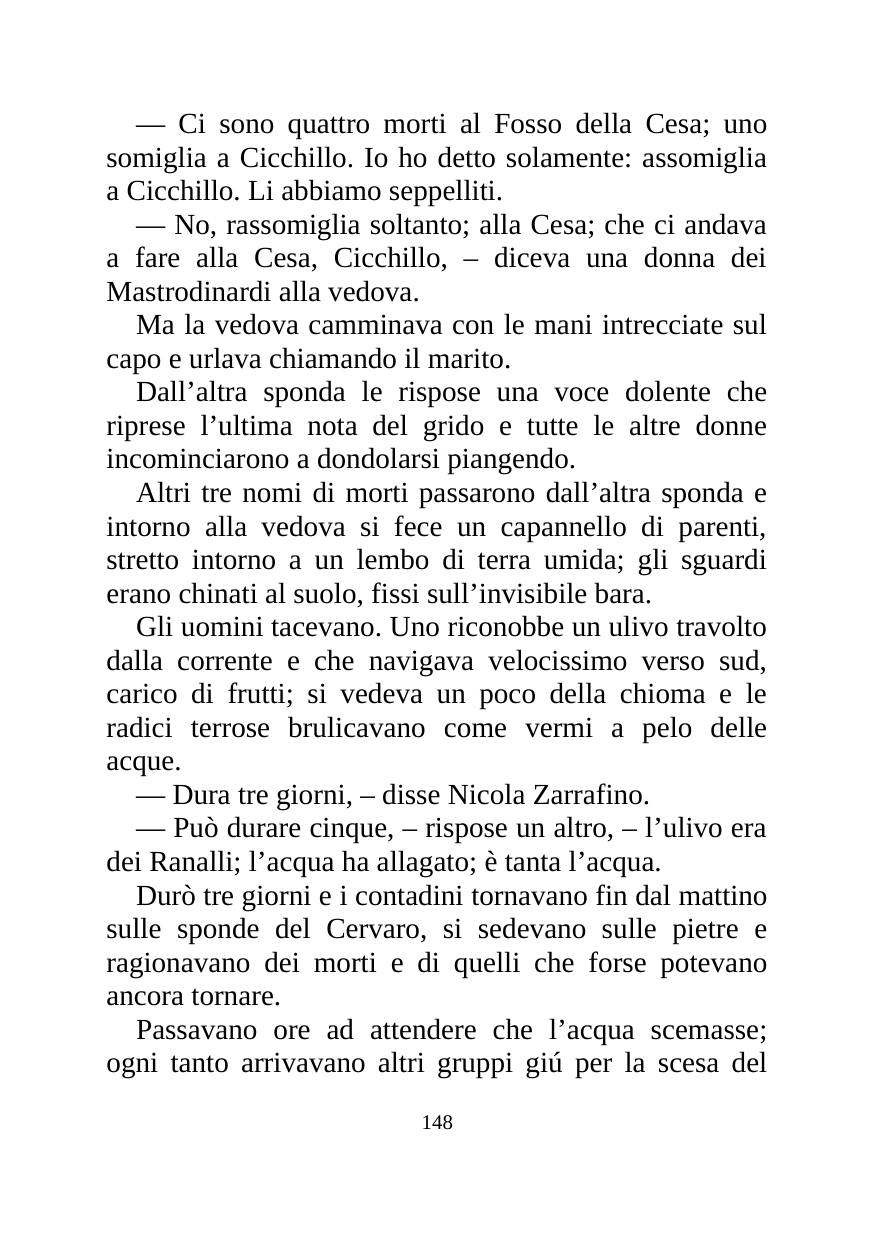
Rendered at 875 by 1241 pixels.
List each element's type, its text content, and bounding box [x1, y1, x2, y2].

text Dall’altra sponda le rispose una voce dolente che riprese l’ultima nota del grido e tutte le altre donne incominciarono a dondolarsi piangendo. [106, 374, 768, 475]
text — Ci sono quattro morti al Fosso della Cesa; uno somiglia a Cicchillo. Io ho detto solamente: assomiglia a Cicchillo. Li abbiamo seppelliti. [106, 106, 768, 207]
text — Dura tre giorni, – disse Nicola Zarrafino. [106, 777, 768, 811]
text Gli uomini tacevano. Uno riconobbe un ulivo travolto dalla corrente e che navigava velocissimo verso sud, carico di frutti; si vedeva un poco della chioma e le radici terrose brulicavano come vermi a pelo delle acque. [106, 609, 768, 777]
text — Può durare cinque, – rispose un altro, – l’ulivo era dei Ranalli; l’acqua ha allagato; è tanta l’acqua. [106, 811, 768, 878]
text Passavano ore ad attendere che l’acqua scemasse; ogni tanto arrivavano altri gruppi giú per la scesa del [106, 1012, 768, 1079]
text Durò tre giorni e i contadini tornavano fin dal mattino sulle sponde del Cervaro, si sedevano sulle pietre e ragionavano dei morti e di quelli che forse potevano ancora tornare. [106, 878, 768, 1012]
text Altri tre nomi di morti passarono dall’altra sponda e intorno alla vedova si fece un capannello di parenti, stretto intorno a un lembo di terra umida; gli sguardi erano chinati al suolo, fissi sull’invisibile bara. [106, 475, 768, 609]
text Ma la vedova camminava con le mani intrecciate sul capo e urlava chiamando il marito. [106, 307, 768, 374]
text — No, rassomiglia soltanto; alla Cesa; che ci andava a fare alla Cesa, Cicchillo, – diceva una donna dei Mastrodinardi alla vedova. [106, 207, 768, 307]
